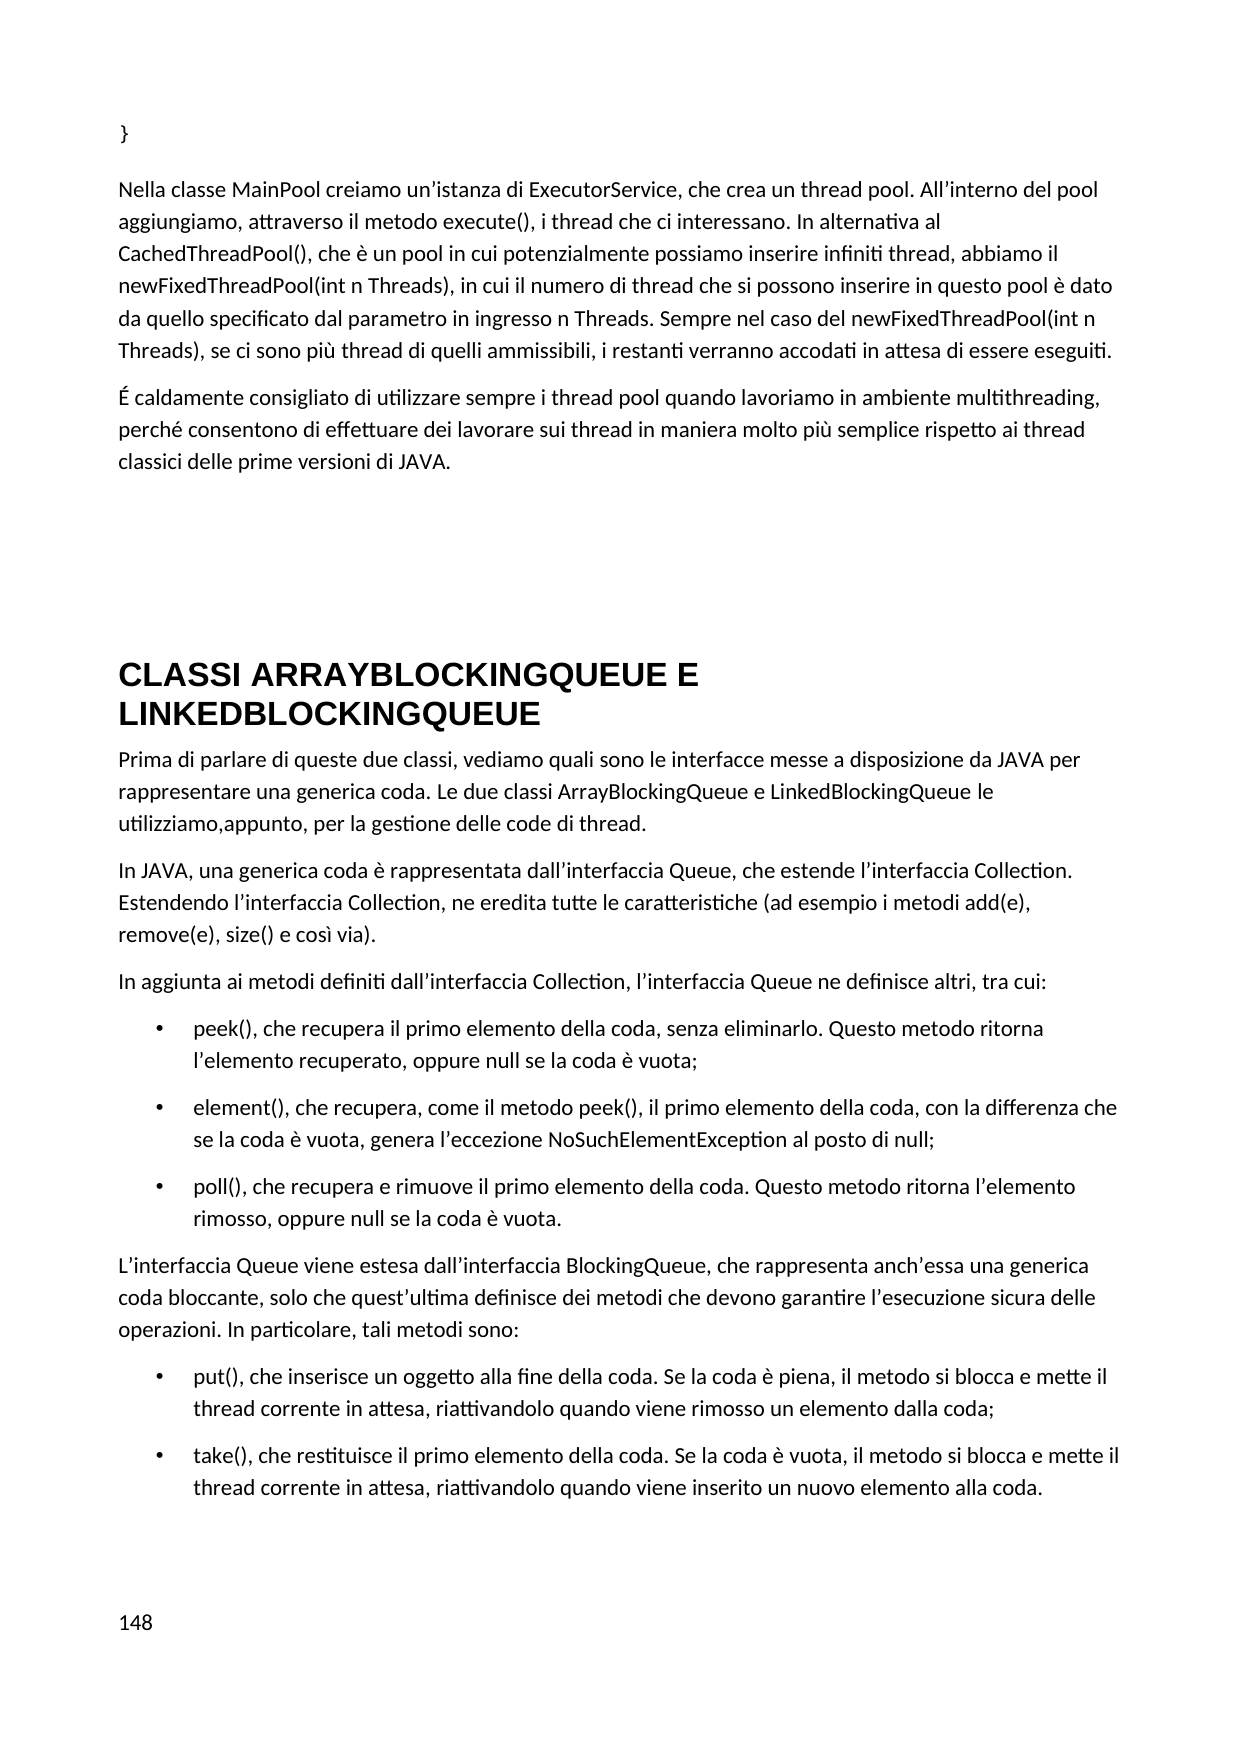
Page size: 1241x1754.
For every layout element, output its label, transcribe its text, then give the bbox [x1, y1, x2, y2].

list element(), che recupera, come il metodo peek(), il primo elemento della coda, con la differenza che se la coda è vuota, genera l’eccezione NoSuchElementException al posto di null; [156, 1093, 1122, 1153]
list take(), che restituisce il primo elemento della coda. Se la coda è vuota, il metodo si blocca e mette il thread corrente in attesa, riattivandolo quando viene inserito un nuovo elemento alla coda. [156, 1441, 1122, 1501]
subtitle CLASSI ARRAYBLOCKINGQUEUE E LINKEDBLOCKINGQUEUE [118, 655, 1122, 732]
list put(), che inserisce un oggetto alla fine della coda. Se la coda è piena, il metodo si blocca e mette il thread corrente in attesa, riattivandolo quando viene rimosso un elemento dalla coda; [156, 1362, 1122, 1422]
text In aggiunta ai metodi definiti dall’interfaccia Collection, l’interfaccia Queue ne definisce altri, tra cui: [118, 967, 1122, 995]
text Prima di parlare di queste due classi, vediamo quali sono le interfacce messe a disposizione da JAVA per rappresentare una generica coda. Le due classi ArrayBlockingQueue e LinkedBlockingQueue le utilizziamo,appunto, per la gestione delle code di thread. [118, 745, 1122, 837]
text L’interfaccia Queue viene estesa dall’interfaccia BlockingQueue, che rappresenta anch’essa una generica coda bloccante, solo che quest’ultima definisce dei metodi che devono garantire l’esecuzione sicura delle operazioni. In particolare, tali metodi sono: [118, 1251, 1122, 1343]
text Nella classe MainPool creiamo un’istanza di ExecutorService, che crea un thread pool. All’interno del pool aggiungiamo, attraverso il metodo execute(), i thread che ci interessano. In alternativa al CachedThreadPool(), che è un pool in cui potenzialmente possiamo inserire infiniti thread, abbiamo il newFixedThreadPool(int n Threads), in cui il numero di thread che si possono inserire in questo pool è dato da quello specificato dal parametro in ingresso n Threads. Sempre nel caso del newFixedThreadPool(int n Threads), se ci sono più thread di quelli ammissibili, i restanti verranno accodati in attesa di essere eseguiti. [118, 175, 1122, 364]
list peek(), che recupera il primo elemento della coda, senza eliminarlo. Questo metodo ritorna l’elemento recuperato, oppure null se la coda è vuota; [156, 1014, 1122, 1074]
text } [118, 118, 1122, 147]
text In JAVA, una generica coda è rappresentata dall’interfaccia Queue, che estende l’interfaccia Collection. Estendendo l’interfaccia Collection, ne eredita tutte le caratteristiche (ad esempio i metodi add(e), remove(e), size() e così via). [118, 856, 1122, 948]
list poll(), che recupera e rimuove il primo elemento della coda. Questo metodo ritorna l’elemento rimosso, oppure null se la coda è vuota. [156, 1172, 1122, 1232]
text É caldamente consigliato di utilizzare sempre i thread pool quando lavoriamo in ambiente multithreading, perché consentono di effettuare dei lavorare sui thread in maniera molto più semplice rispetto ai thread classici delle prime versioni di JAVA. [118, 383, 1122, 475]
